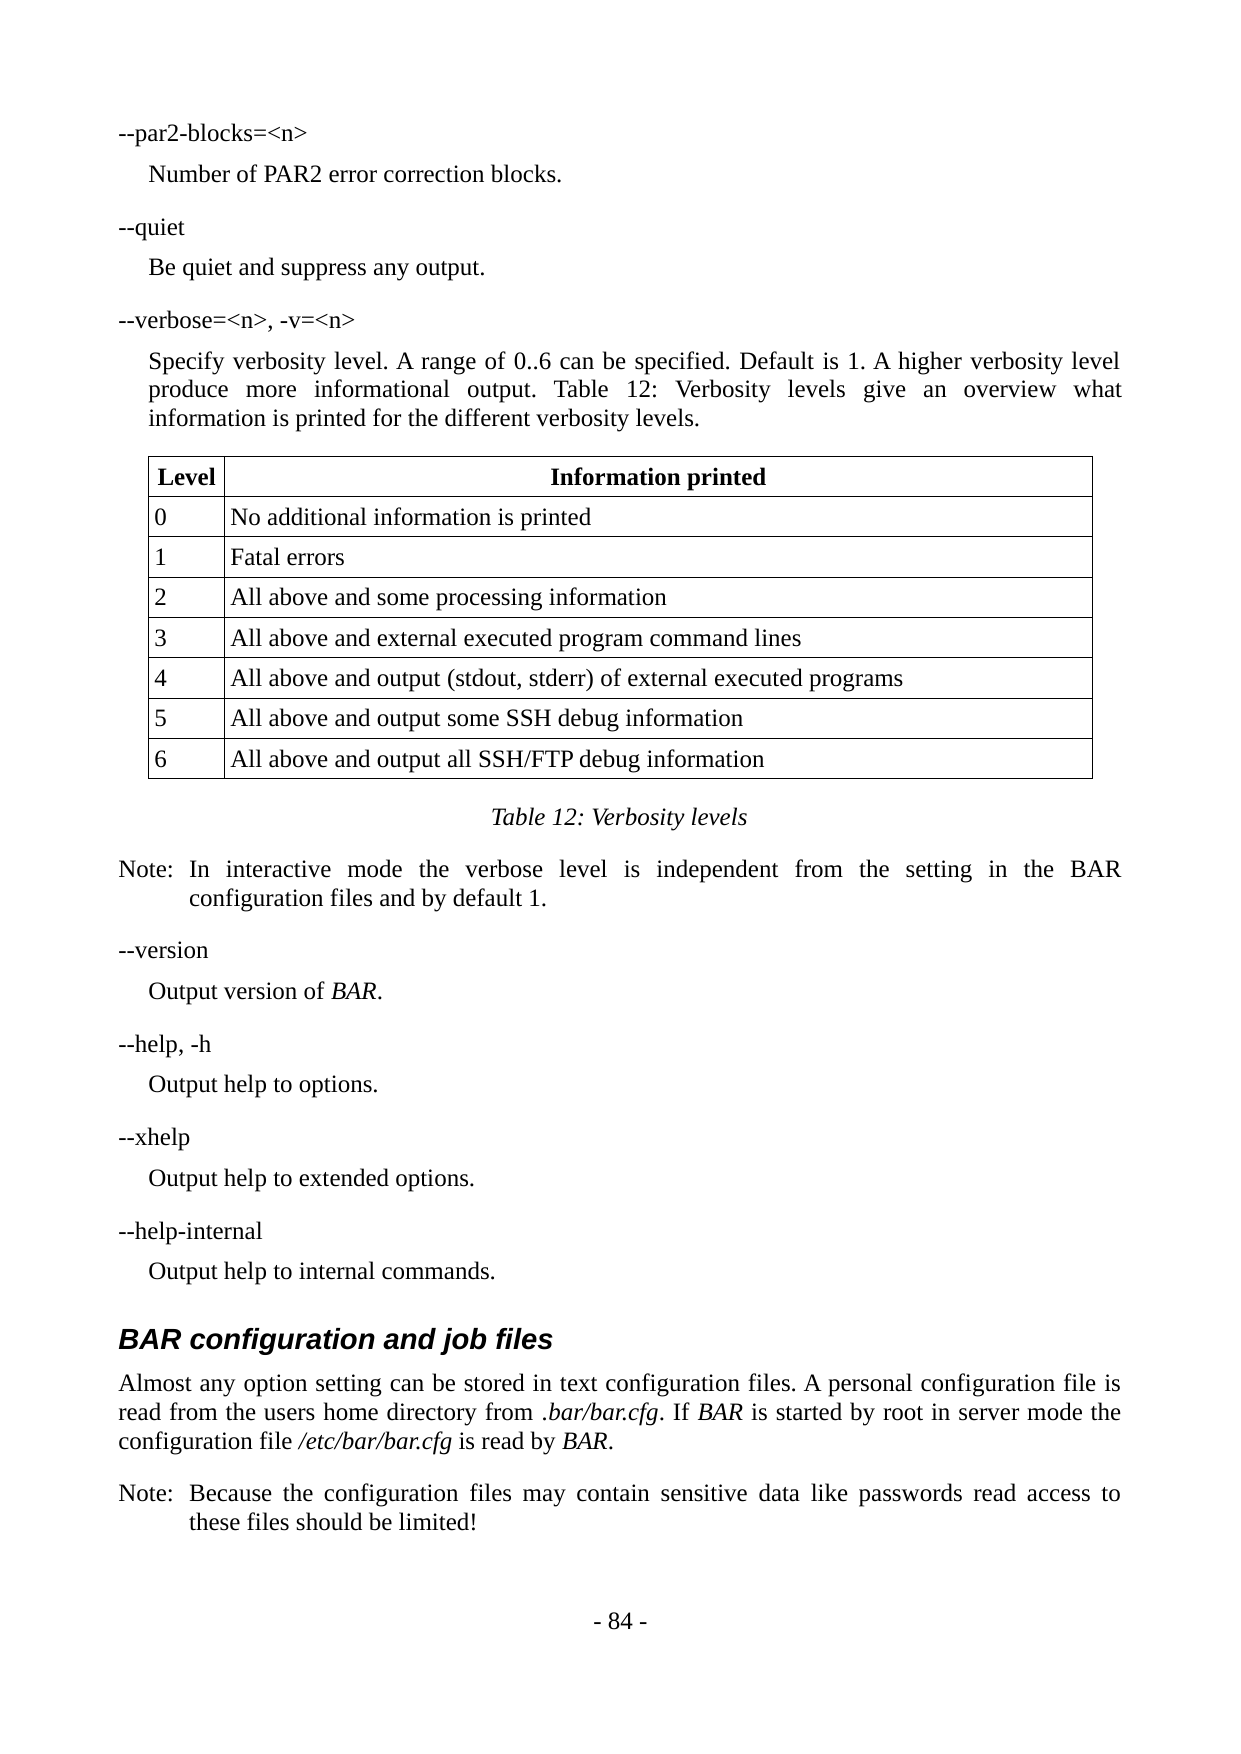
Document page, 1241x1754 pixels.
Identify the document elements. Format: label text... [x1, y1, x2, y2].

table_cell 0 [149, 497, 224, 536]
subtitle BAR configuration and job files [118, 1322, 1122, 1356]
table_cell No additional information is printed [225, 497, 1092, 536]
text Number of PAR2 error correction blocks. [148, 159, 1122, 188]
text Output help to internal commands. [148, 1256, 1122, 1285]
table_cell 3 [149, 618, 224, 657]
title --par2-blocks=<n> [118, 118, 1122, 147]
table_cell All above and output some SSH debug information [225, 699, 1092, 738]
title --quiet [118, 212, 1122, 240]
table_cell All above and some processing information [225, 578, 1092, 617]
table_cell All above and output (stdout, stderr) of external executed programs [225, 658, 1092, 698]
title --help, -h [118, 1029, 1122, 1058]
text Almost any option setting can be stored in text configuration files. A personal configuration file is read from the users home directory from .bar/bar.cfg. If BAR is started by root in server mode the configuration file /etc/bar/bar.cfg is read by BAR. [118, 1368, 1122, 1454]
table_cell Fatal errors [225, 537, 1092, 577]
table_header Level [149, 457, 224, 496]
text Note: In interactive mode the verbose level is independent from the setting in the BAR configuration files and by default 1. [118, 854, 1122, 912]
table_cell 5 [149, 699, 224, 738]
text Be quiet and suppress any output. [148, 252, 1122, 281]
table_cell All above and output all SSH/FTP debug information [225, 739, 1092, 778]
text Note: Because the configuration files may contain sensitive data like passwords read access to these files should be limited! [118, 1478, 1122, 1536]
title --xhelp [118, 1122, 1122, 1151]
table_cell 6 [149, 739, 224, 778]
title --verbose=<n>, -v=<n> [118, 305, 1122, 334]
table_cell 2 [149, 578, 224, 617]
table_cell 1 [149, 537, 224, 577]
text Output version of BAR. [148, 976, 1122, 1005]
title --version [118, 935, 1122, 964]
table_cell 4 [149, 658, 224, 698]
text Output help to extended options. [148, 1163, 1122, 1192]
text Output help to options. [148, 1069, 1122, 1098]
table_cell All above and external executed program command lines [225, 618, 1092, 657]
text Specify verbosity level. A range of 0..6 can be specified. Default is 1. A higher verbosity level produce more informational output. Table 12: Verbosity levels give an overview what information is printed for the different verbosity levels. [148, 346, 1122, 432]
text Table 12: Verbosity levels [118, 802, 1122, 831]
title --help-internal [118, 1216, 1122, 1244]
table_header Information printed [225, 457, 1092, 496]
